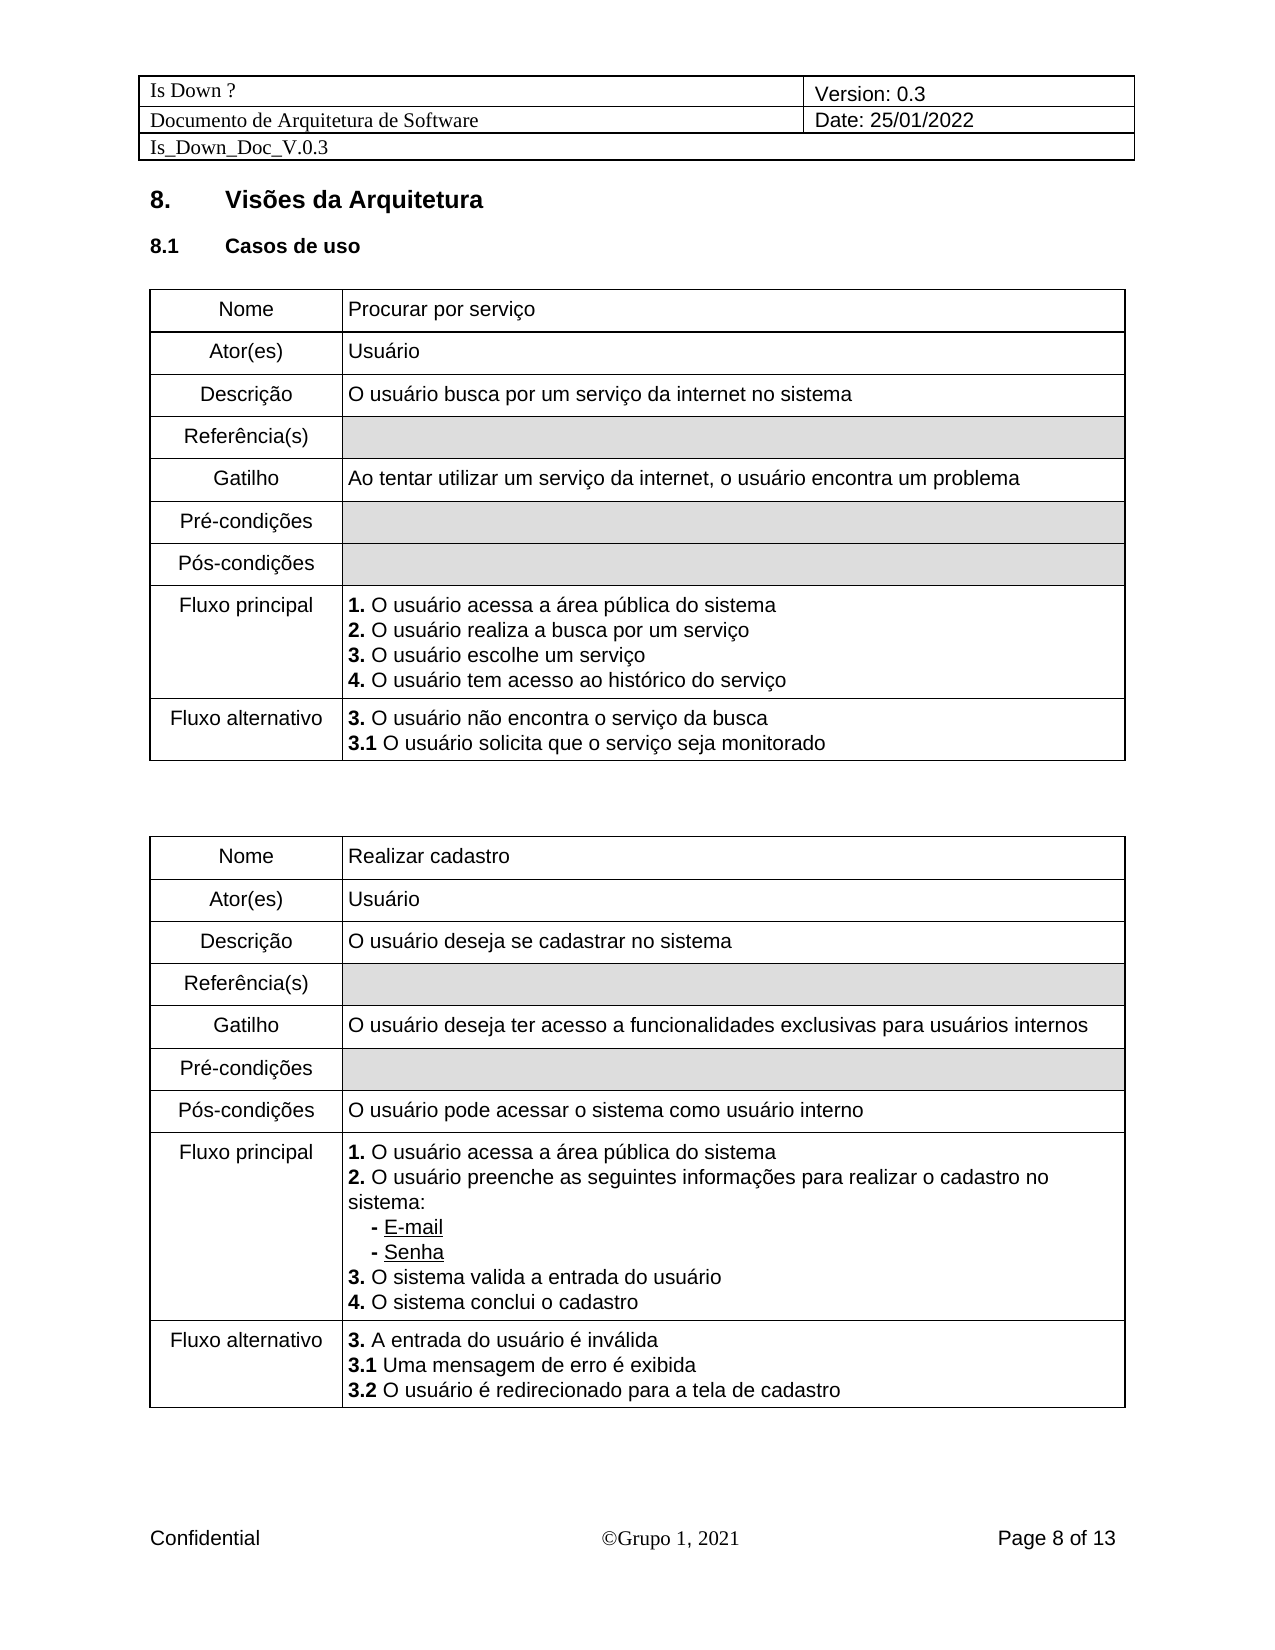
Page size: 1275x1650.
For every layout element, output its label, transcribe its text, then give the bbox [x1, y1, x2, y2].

table_header Nome [151, 837, 342, 878]
table_cell [343, 544, 1124, 585]
table_cell Pós-condições [151, 544, 342, 585]
table_cell Gatilho [151, 1006, 342, 1048]
table_header Procurar por serviço [343, 290, 1124, 331]
table_cell Fluxo alternativo [151, 1321, 342, 1407]
table_cell Fluxo principal [151, 1133, 342, 1320]
table_cell Pré-condições [151, 502, 342, 543]
subtitle Casos de uso [150, 233, 1125, 258]
table_cell Pós-condições [151, 1091, 342, 1132]
table_cell Usuário [343, 880, 1124, 921]
table_cell Ao tentar utilizar um serviço da internet, o usuário encontra um problema [343, 459, 1124, 501]
table_cell Fluxo alternativo [151, 699, 342, 760]
table_cell Gatilho [151, 459, 342, 501]
table_header Nome [151, 290, 342, 331]
table_cell Pré-condições [151, 1049, 342, 1090]
table_cell [343, 1049, 1124, 1090]
table_cell Usuário [343, 333, 1124, 374]
table_cell O usuário deseja se cadastrar no sistema [343, 922, 1124, 963]
table_cell [343, 502, 1124, 543]
table_cell O usuário busca por um serviço da internet no sistema [343, 375, 1124, 416]
table_cell 1. O usuário acessa a área pública do sistema 2. O usuário realiza a busca por um serviço 3. O usuário escolhe um serviço 4. O usuário tem acesso ao histórico do serviço [343, 586, 1124, 698]
table_cell Ator(es) [151, 333, 342, 374]
table_cell 1. O usuário acessa a área pública do sistema 2. O usuário preenche as seguintes informações para realizar o cadastro no sistema: - E-mail - Senha 3. O sistema valida a entrada do usuário 4. O sistema conclui o cadastro [343, 1133, 1124, 1320]
table_cell Descrição [151, 375, 342, 416]
table_cell Referência(s) [151, 964, 342, 1005]
table_cell Descrição [151, 922, 342, 963]
table_header Realizar cadastro [343, 837, 1124, 878]
table_cell O usuário pode acessar o sistema como usuário interno [343, 1091, 1124, 1132]
table_cell Fluxo principal [151, 586, 342, 698]
subtitle Visões da Arquitetura [150, 185, 1125, 214]
table_cell Referência(s) [151, 417, 342, 458]
table_cell O usuário deseja ter acesso a funcionalidades exclusivas para usuários internos [343, 1006, 1124, 1048]
table_cell [343, 964, 1124, 1005]
table_cell [343, 417, 1124, 458]
table_cell 3. A entrada do usuário é inválida 3.1 Uma mensagem de erro é exibida 3.2 O usuário é redirecionado para a tela de cadastro [343, 1321, 1124, 1407]
table_cell 3. O usuário não encontra o serviço da busca 3.1 O usuário solicita que o serviço seja monitorado [343, 699, 1124, 760]
table_cell Ator(es) [151, 880, 342, 921]
